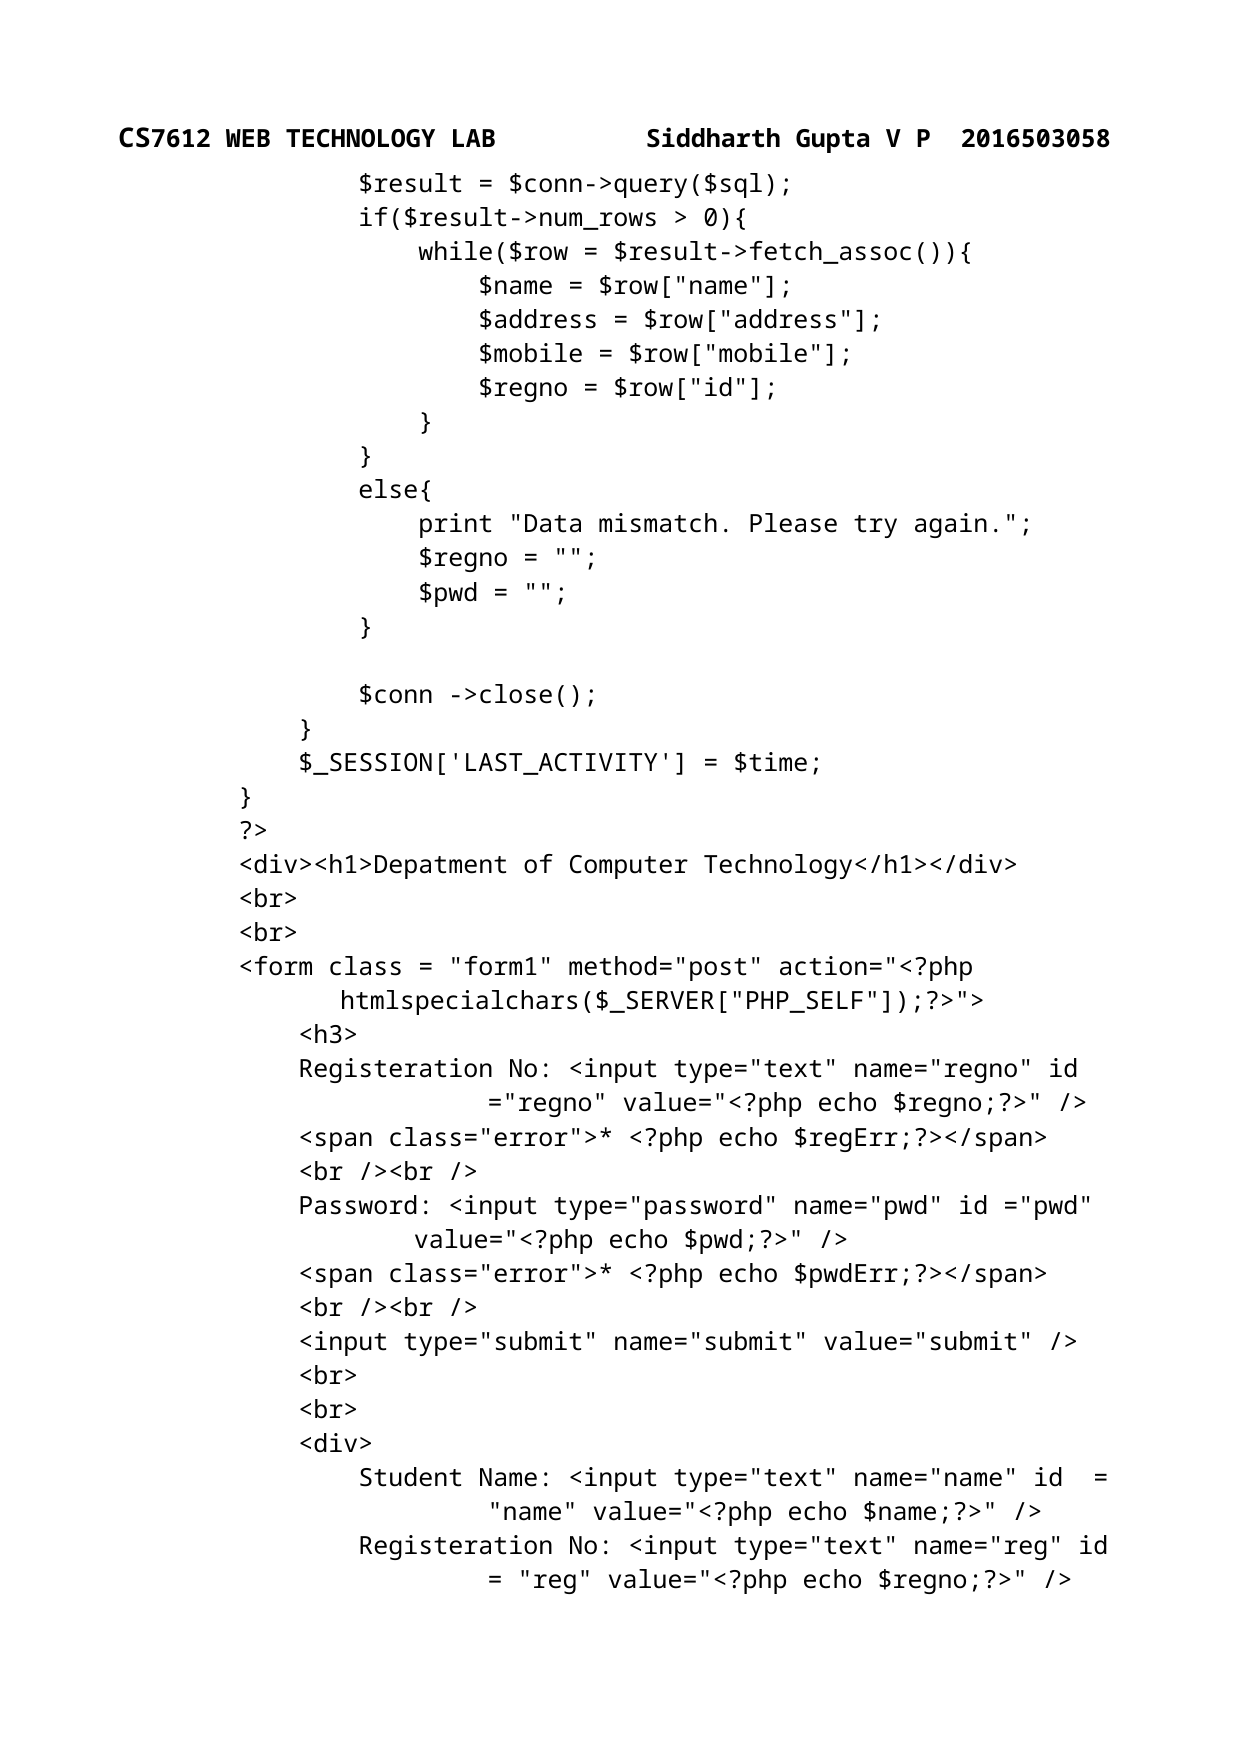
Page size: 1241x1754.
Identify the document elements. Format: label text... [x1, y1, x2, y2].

text $_SESSION['LAST_ACTIVITY'] = $time; [118, 744, 1122, 778]
text <br> [118, 1358, 1122, 1392]
text $pwd = ""; [118, 574, 1122, 608]
text <span class="error">* <?php echo $regErr;?></span> [118, 1119, 1122, 1153]
text else{ [118, 472, 1122, 506]
text } [118, 438, 1122, 472]
text } [118, 710, 1122, 744]
text <br> [118, 1392, 1122, 1426]
text $result = $conn->query($sql); [118, 165, 1122, 199]
text <span class="error">* <?php echo $pwdErr;?></span> [118, 1255, 1122, 1289]
text $mobile = $row["mobile"]; [118, 336, 1122, 370]
text <br> [118, 915, 1122, 949]
text $regno = ""; [118, 540, 1122, 574]
text ?> [118, 813, 1122, 847]
text while($row = $result->fetch_assoc()){ [118, 233, 1122, 268]
text $name = $row["name"]; [118, 268, 1122, 302]
text print "Data mismatch. Please try again."; [118, 506, 1122, 540]
text $conn ->close(); [118, 676, 1122, 710]
text <h3> [118, 1017, 1122, 1051]
text <br /><br /> [118, 1289, 1122, 1323]
text <input type="submit" name="submit" value="submit" /> [118, 1323, 1122, 1358]
text $regno = $row["id"]; [118, 370, 1122, 404]
text if($result->num_rows > 0){ [118, 199, 1122, 233]
text } [118, 778, 1122, 813]
text Registeration No: <input type="text" name="reg" id = "reg" value="<?php echo $regno;?>" /> [118, 1528, 1122, 1596]
text Student Name: <input type="text" name="name" id = "name" value="<?php echo $name;?>" /> [118, 1460, 1122, 1528]
text <br> [118, 881, 1122, 915]
text } [118, 608, 1122, 642]
text <div><h1>Depatment of Computer Technology</h1></div> [118, 847, 1122, 881]
text <br /><br /> [118, 1153, 1122, 1187]
text Password: <input type="password" name="pwd" id ="pwd" value="<?php echo $pwd;?>" /> [118, 1187, 1122, 1255]
text $address = $row["address"]; [118, 302, 1122, 336]
text Registeration No: <input type="text" name="regno" id ="regno" value="<?php echo $regno;?>" /> [118, 1051, 1122, 1119]
text <form class = "form1" method="post" action="<?php htmlspecialchars($_SERVER["PHP_SELF"]);?>"> [118, 949, 1122, 1017]
text } [118, 404, 1122, 438]
text <div> [118, 1426, 1122, 1460]
